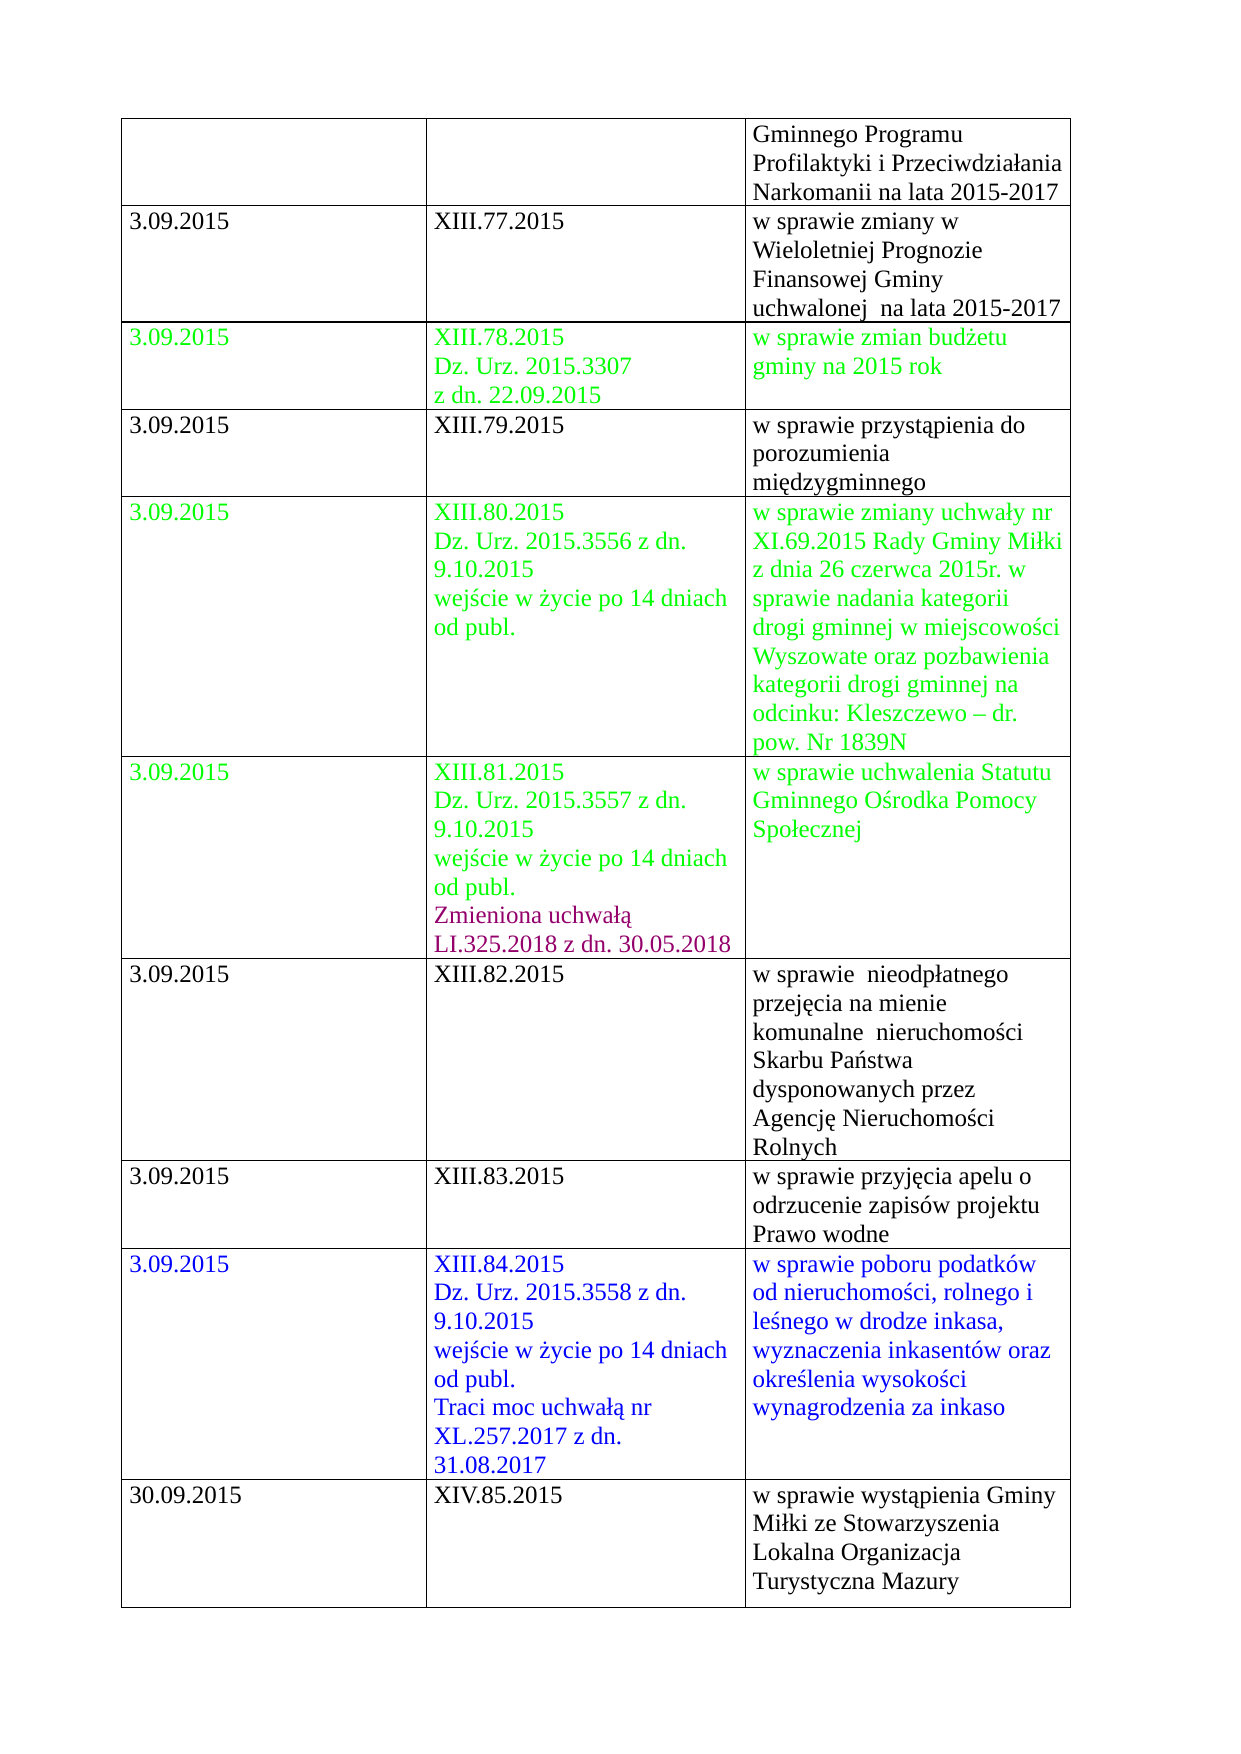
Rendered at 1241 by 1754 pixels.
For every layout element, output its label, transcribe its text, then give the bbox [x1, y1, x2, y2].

table_cell XIII.81.2015 Dz. Urz. 2015.3557 z dn. 9.10.2015 wejście w życie po 14 dniach od publ. Zmieniona uchwałą LI.325.2018 z dn. 30.05.2018 [427, 757, 745, 958]
table_cell 3.09.2015 [122, 1249, 426, 1479]
table_cell [427, 119, 745, 205]
table_cell XIII.84.2015 Dz. Urz. 2015.3558 z dn. 9.10.2015 wejście w życie po 14 dniach od publ. Traci moc uchwałą nr XL.257.2017 z dn. 31.08.2017 [427, 1249, 745, 1479]
table_cell XIII.77.2015 [427, 206, 745, 321]
table_cell 30.09.2015 [122, 1480, 426, 1607]
table_cell 3.09.2015 [122, 206, 426, 321]
table_cell w sprawie uchwalenia Statutu Gminnego Ośrodka Pomocy Społecznej [746, 757, 1070, 958]
table_cell XIII.82.2015 [427, 959, 745, 1160]
table_cell Gminnego Programu Profilaktyki i Przeciwdziałania Narkomanii na lata 2015-2017 [746, 119, 1070, 205]
table_cell w sprawie przyjęcia apelu o odrzucenie zapisów projektu Prawo wodne [746, 1161, 1070, 1248]
table_cell w sprawie zmian budżetu gminy na 2015 rok [746, 323, 1070, 409]
table_cell w sprawie wystąpienia Gminy Miłki ze Stowarzyszenia Lokalna Organizacja Turystyczna Mazury [746, 1480, 1070, 1607]
table_cell 3.09.2015 [122, 497, 426, 756]
table_cell XIII.80.2015 Dz. Urz. 2015.3556 z dn. 9.10.2015 wejście w życie po 14 dniach od publ. [427, 497, 745, 756]
table_cell XIV.85.2015 [427, 1480, 745, 1607]
table_cell 3.09.2015 [122, 959, 426, 1160]
table_cell XIII.78.2015 Dz. Urz. 2015.3307 z dn. 22.09.2015 [427, 323, 745, 409]
table_cell w sprawie zmiany uchwały nr XI.69.2015 Rady Gminy Miłki z dnia 26 czerwca 2015r. w sprawie nadania kategorii drogi gminnej w miejscowości Wyszowate oraz pozbawienia kategorii drogi gminnej na odcinku: Kleszczewo – dr. pow. Nr 1839N [746, 497, 1070, 756]
table_cell 3.09.2015 [122, 1161, 426, 1248]
table_cell w sprawie zmiany w Wieloletniej Prognozie Finansowej Gminy uchwalonej na lata 2015-2017 [746, 206, 1070, 321]
table_cell XIII.83.2015 [427, 1161, 745, 1248]
table_cell XIII.79.2015 [427, 410, 745, 496]
table_cell 3.09.2015 [122, 757, 426, 958]
table_cell w sprawie poboru podatków od nieruchomości, rolnego i leśnego w drodze inkasa, wyznaczenia inkasentów oraz określenia wysokości wynagrodzenia za inkaso [746, 1249, 1070, 1479]
table_cell w sprawie przystąpienia do porozumienia międzygminnego [746, 410, 1070, 496]
table_cell 3.09.2015 [122, 410, 426, 496]
table_cell w sprawie nieodpłatnego przejęcia na mienie komunalne nieruchomości Skarbu Państwa dysponowanych przez Agencję Nieruchomości Rolnych [746, 959, 1070, 1160]
table_cell 3.09.2015 [122, 323, 426, 409]
table_cell [122, 119, 426, 205]
